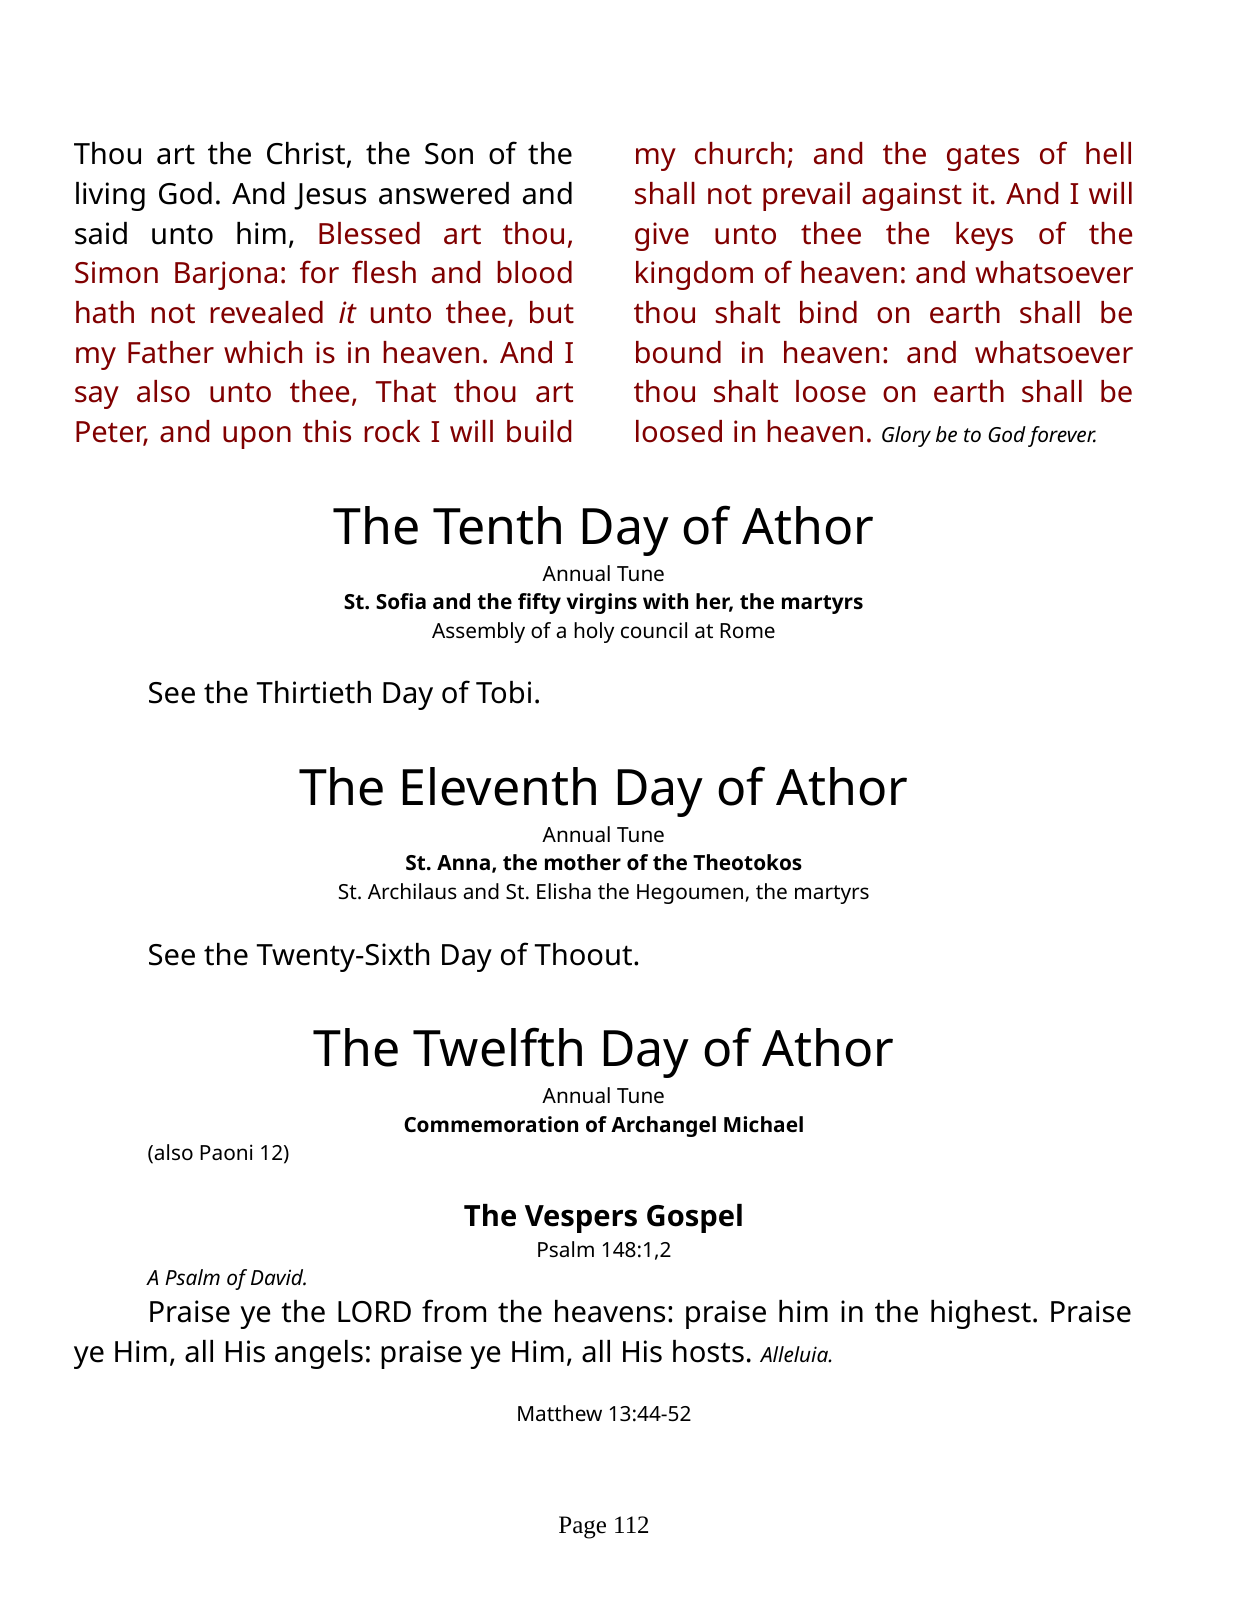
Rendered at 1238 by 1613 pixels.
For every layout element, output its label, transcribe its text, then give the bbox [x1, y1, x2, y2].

text The Vespers Gospel [73, 1195, 1134, 1235]
text See the Thirtieth Day of Tobi. [73, 673, 1134, 712]
text Assembly of a holy council at Rome [73, 616, 1134, 644]
text my church; and the gates of hell shall not prevail against it. And I will give unto thee the keys of the kingdom of heaven: and whatsoever thou shalt bind on earth shall be bound in heaven: and whatsoever thou shalt loose on earth shall be loosed in heaven. Glory be to God forever. [633, 133, 1134, 451]
text A Psalm of David. [73, 1263, 1134, 1292]
text See the Twenty-Sixth Day of Thoout. [73, 934, 1134, 973]
text Annual Tune [73, 1081, 1134, 1110]
text Praise ye the LORD from the heavens: praise him in the highest. Praise ye Him, all His angels: praise ye Him, all His hosts. Alleluia. [73, 1292, 1134, 1371]
text St. Sofia and the fifty virgins with her, the martyrs [73, 587, 1134, 616]
text Thou art the Christ, the Son of the living God. And Jesus answered and said unto him, Blessed art thou, Simon Barjona: for flesh and blood hath not revealed it unto thee, but my Father which is in heaven. And I say also unto thee, That thou art Peter, and upon this rock I will build [73, 133, 574, 451]
text (also Paoni 12) [73, 1138, 1134, 1167]
text The Tenth Day of Athor [73, 491, 1134, 559]
text Commemoration of Archangel Michael [73, 1110, 1134, 1138]
text Matthew 13:44-52 [73, 1399, 1134, 1428]
text The Twelfth Day of Athor [73, 1013, 1134, 1081]
text Annual Tune [73, 820, 1134, 848]
text The Eleventh Day of Athor [73, 752, 1134, 820]
text Psalm 148:1,2 [73, 1235, 1134, 1263]
text St. Archilaus and St. Elisha the Hegoumen, the martyrs [73, 877, 1134, 905]
text St. Anna, the mother of the Theotokos [73, 848, 1134, 877]
text Annual Tune [73, 559, 1134, 587]
